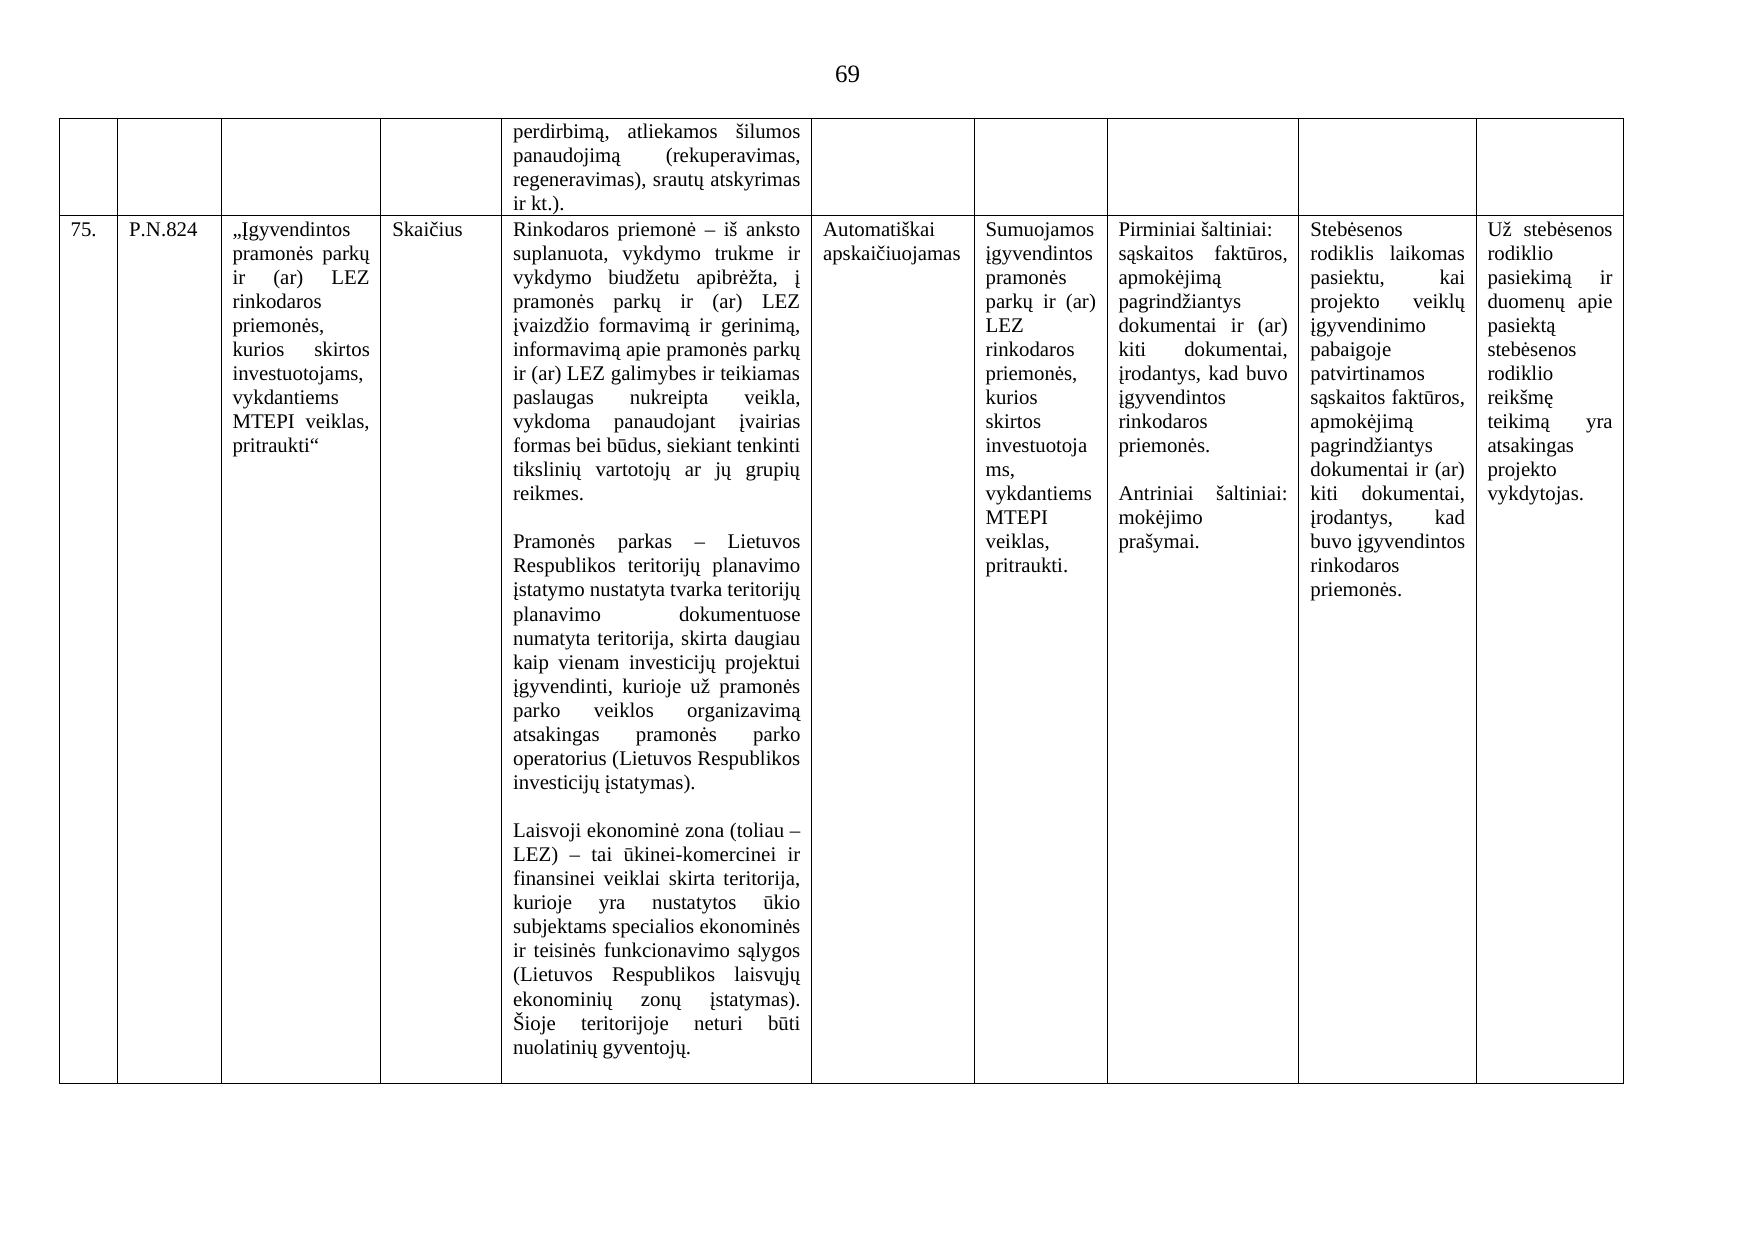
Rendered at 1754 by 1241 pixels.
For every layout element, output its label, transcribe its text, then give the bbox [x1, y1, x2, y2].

table_cell [1299, 119, 1476, 215]
table_cell [381, 119, 501, 215]
table_cell Sumuojamos įgyvendintos pramonės parkų ir (ar) LEZ rinkodaros priemonės, kurios skirtos investuotojams, vykdantiems MTEPI veiklas, pritraukti. [975, 216, 1107, 1083]
table_cell Rinkodaros priemonė – iš anksto suplanuota, vykdymo trukme ir vykdymo biudžetu apibrėžta, į pramonės parkų ir (ar) LEZ įvaizdžio formavimą ir gerinimą, informavimą apie pramonės parkų ir (ar) LEZ galimybes ir teikiamas paslaugas nukreipta veikla, vykdoma panaudojant įvairias formas bei būdus, siekiant tenkinti tikslinių vartotojų ar jų grupių reikmes. Pramonės parkas – Lietuvos Respublikos teritorijų planavimo įstatymo nustatyta tvarka teritorijų planavimo dokumentuose numatyta teritorija, skirta daugiau kaip vienam investicijų projektui įgyvendinti, kurioje už pramonės parko veiklos organizavimą atsakingas pramonės parko operatorius (Lietuvos Respublikos investicijų įstatymas). Laisvoji ekonominė zona (toliau – LEZ) – tai ūkinei-komercinei ir finansinei veiklai skirta teritorija, kurioje yra nustatytos ūkio subjektams specialios ekonominės ir teisinės funkcionavimo sąlygos (Lietuvos Respublikos laisvųjų ekonominių zonų įstatymas). Šioje teritorijoje neturi būti nuolatinių gyventojų. [502, 216, 811, 1083]
table_cell Pirminiai šaltiniai: sąskaitos faktūros, apmokėjimą pagrindžiantys dokumentai ir (ar) kiti dokumentai, įrodantys, kad buvo įgyvendintos rinkodaros priemonės. Antriniai šaltiniai: mokėjimo prašymai. [1108, 216, 1298, 1083]
table_cell [60, 119, 117, 215]
table_cell [222, 119, 380, 215]
table_cell Už stebėsenos rodiklio pasiekimą ir duomenų apie pasiektą stebėsenos rodiklio reikšmę teikimą yra atsakingas projekto vykdytojas. [1477, 216, 1623, 1083]
table_cell P.N.824 [118, 216, 221, 1083]
table_cell „Įgyvendintos pramonės parkų ir (ar) LEZ rinkodaros priemonės, kurios skirtos investuotojams, vykdantiems MTEPI veiklas, pritraukti“ [222, 216, 380, 1083]
table_cell [1108, 119, 1298, 215]
table_cell [118, 119, 221, 215]
table_cell Stebėsenos rodiklis laikomas pasiektu, kai projekto veiklų įgyvendinimo pabaigoje patvirtinamos sąskaitos faktūros, apmokėjimą pagrindžiantys dokumentai ir (ar) kiti dokumentai, įrodantys, kad buvo įgyvendintos rinkodaros priemonės. [1299, 216, 1476, 1083]
table_cell Automatiškai apskaičiuojamas [812, 216, 974, 1083]
table_cell Skaičius [381, 216, 501, 1083]
table_cell perdirbimą, atliekamos šilumos panaudojimą (rekuperavimas, regeneravimas), srautų atskyrimas ir kt.). [502, 119, 811, 215]
table_cell [975, 119, 1107, 215]
table_cell 75. [60, 216, 117, 1083]
table_cell [1477, 119, 1623, 215]
table_cell [812, 119, 974, 215]
